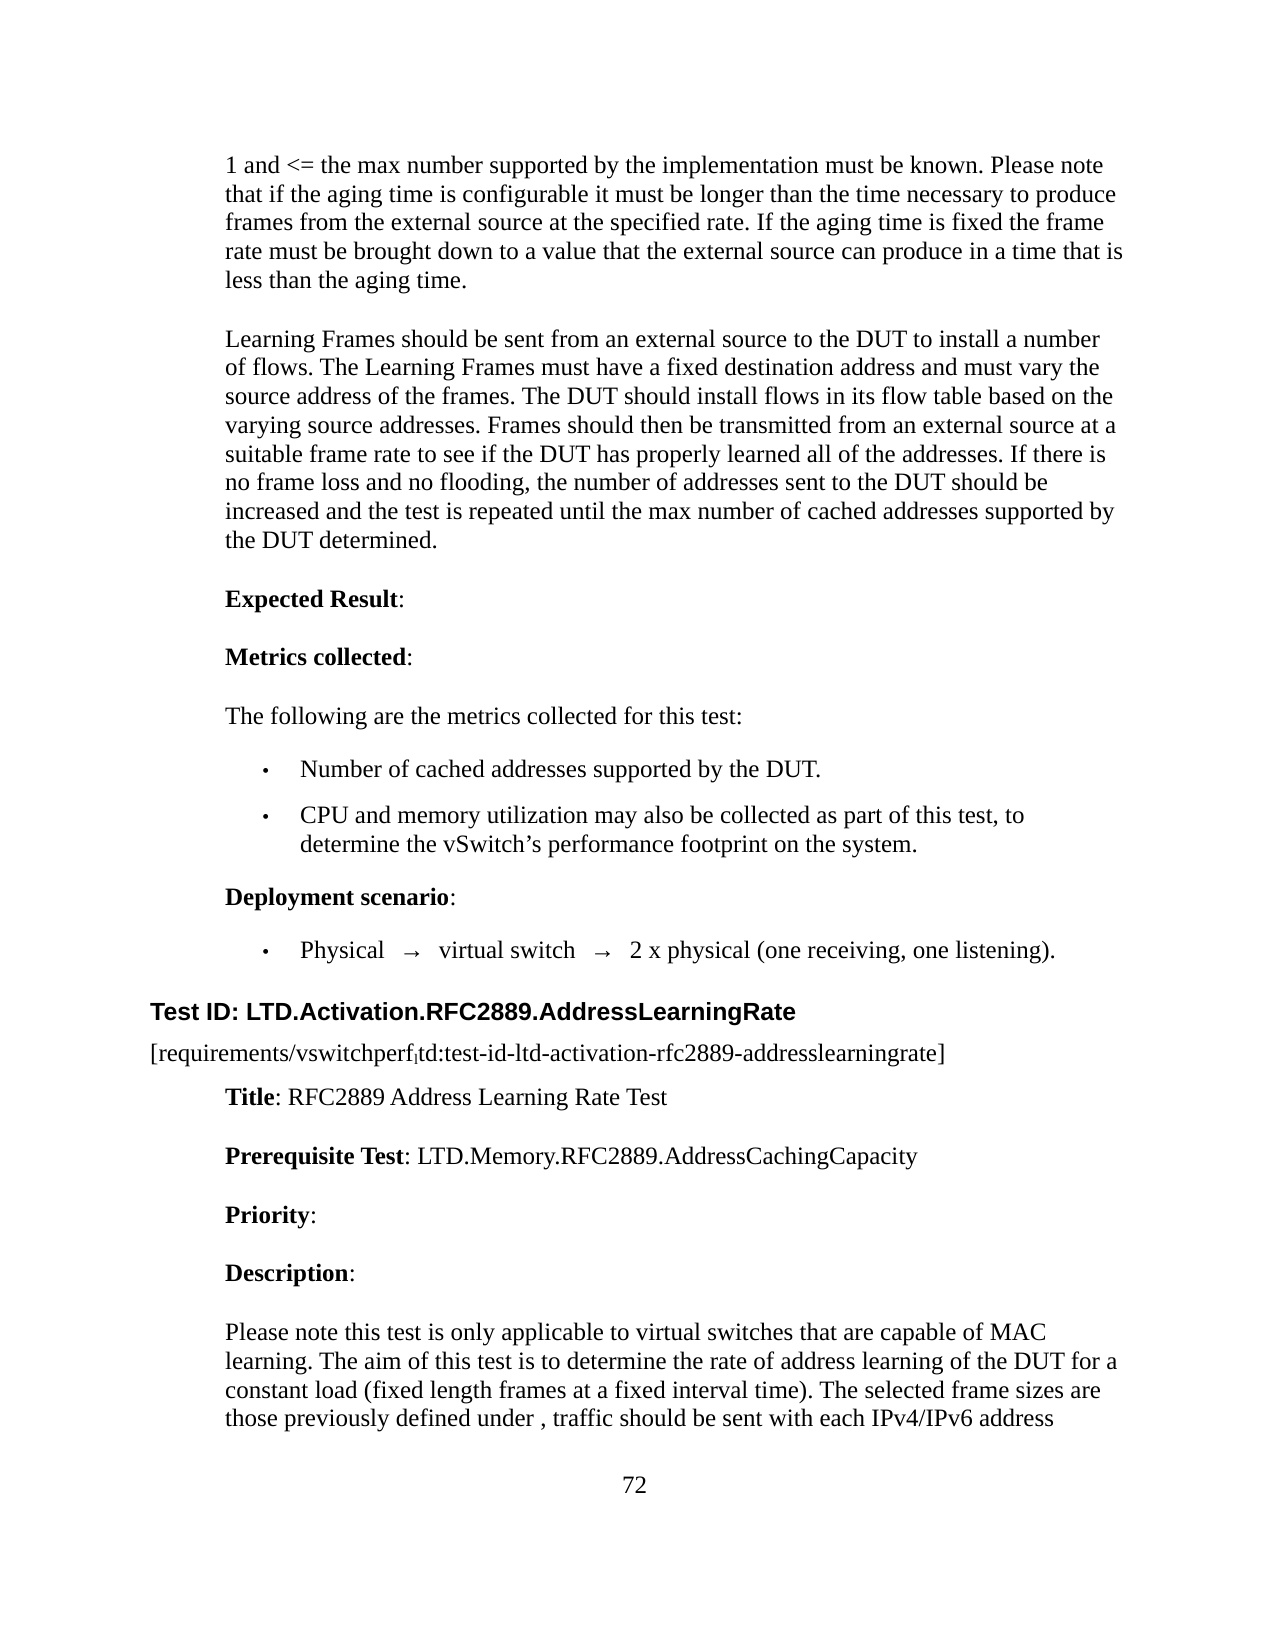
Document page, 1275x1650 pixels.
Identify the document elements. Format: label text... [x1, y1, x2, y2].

text Title: RFC2889 Address Learning Rate Test [225, 1082, 1125, 1111]
text Expected Result: [225, 584, 1125, 612]
text 1 and <= the max number supported by the implementation must be known. Please note that if the aging time is configurable it must be longer than the time necessary to produce frames from the external source at the specified rate. If the aging time is fixed the frame rate must be brought down to a value that the external source can produce in a time that is less than the aging time. [225, 150, 1125, 294]
text [requirements/vswitchperfltd:test-id-ltd-activation-rfc2889-addresslearningrate] [150, 1038, 1125, 1067]
text Description: [225, 1258, 1125, 1287]
text The following are the metrics collected for this test: [225, 701, 1125, 730]
list CPU and memory utilization may also be collected as part of this test, to determine the vSwitch’s performance footprint on the system. [262, 801, 1125, 858]
list Number of cached addresses supported by the DUT. [262, 754, 1125, 783]
text Prerequisite Test: LTD.Memory.RFC2889.AddressCachingCapacity [225, 1141, 1125, 1170]
list Physical → virtual switch → 2 x physical (one receiving, one listening). [262, 935, 1125, 963]
text Please note this test is only applicable to virtual switches that are capable of MAC learning. The aim of this test is to determine the rate of address learning of the DUT for a constant load (fixed length frames at a fixed interval time). The selected frame sizes are those previously defined under , traffic should be sent with each IPv4/IPv6 address [225, 1317, 1125, 1432]
subtitle Test ID: LTD.Activation.RFC2889.AddressLearningRate [150, 997, 1125, 1026]
text Metrics collected: [225, 642, 1125, 671]
text Learning Frames should be sent from an external source to the DUT to install a number of flows. The Learning Frames must have a fixed destination address and must vary the source address of the frames. The DUT should install flows in its flow table based on the varying source addresses. Frames should then be transmitted from an external source at a suitable frame rate to see if the DUT has properly learned all of the addresses. If there is no frame loss and no flooding, the number of addresses sent to the DUT should be increased and the test is repeated until the max number of cached addresses supported by the DUT determined. [225, 324, 1125, 554]
text Priority: [225, 1200, 1125, 1228]
text Deployment scenario: [225, 882, 1125, 911]
